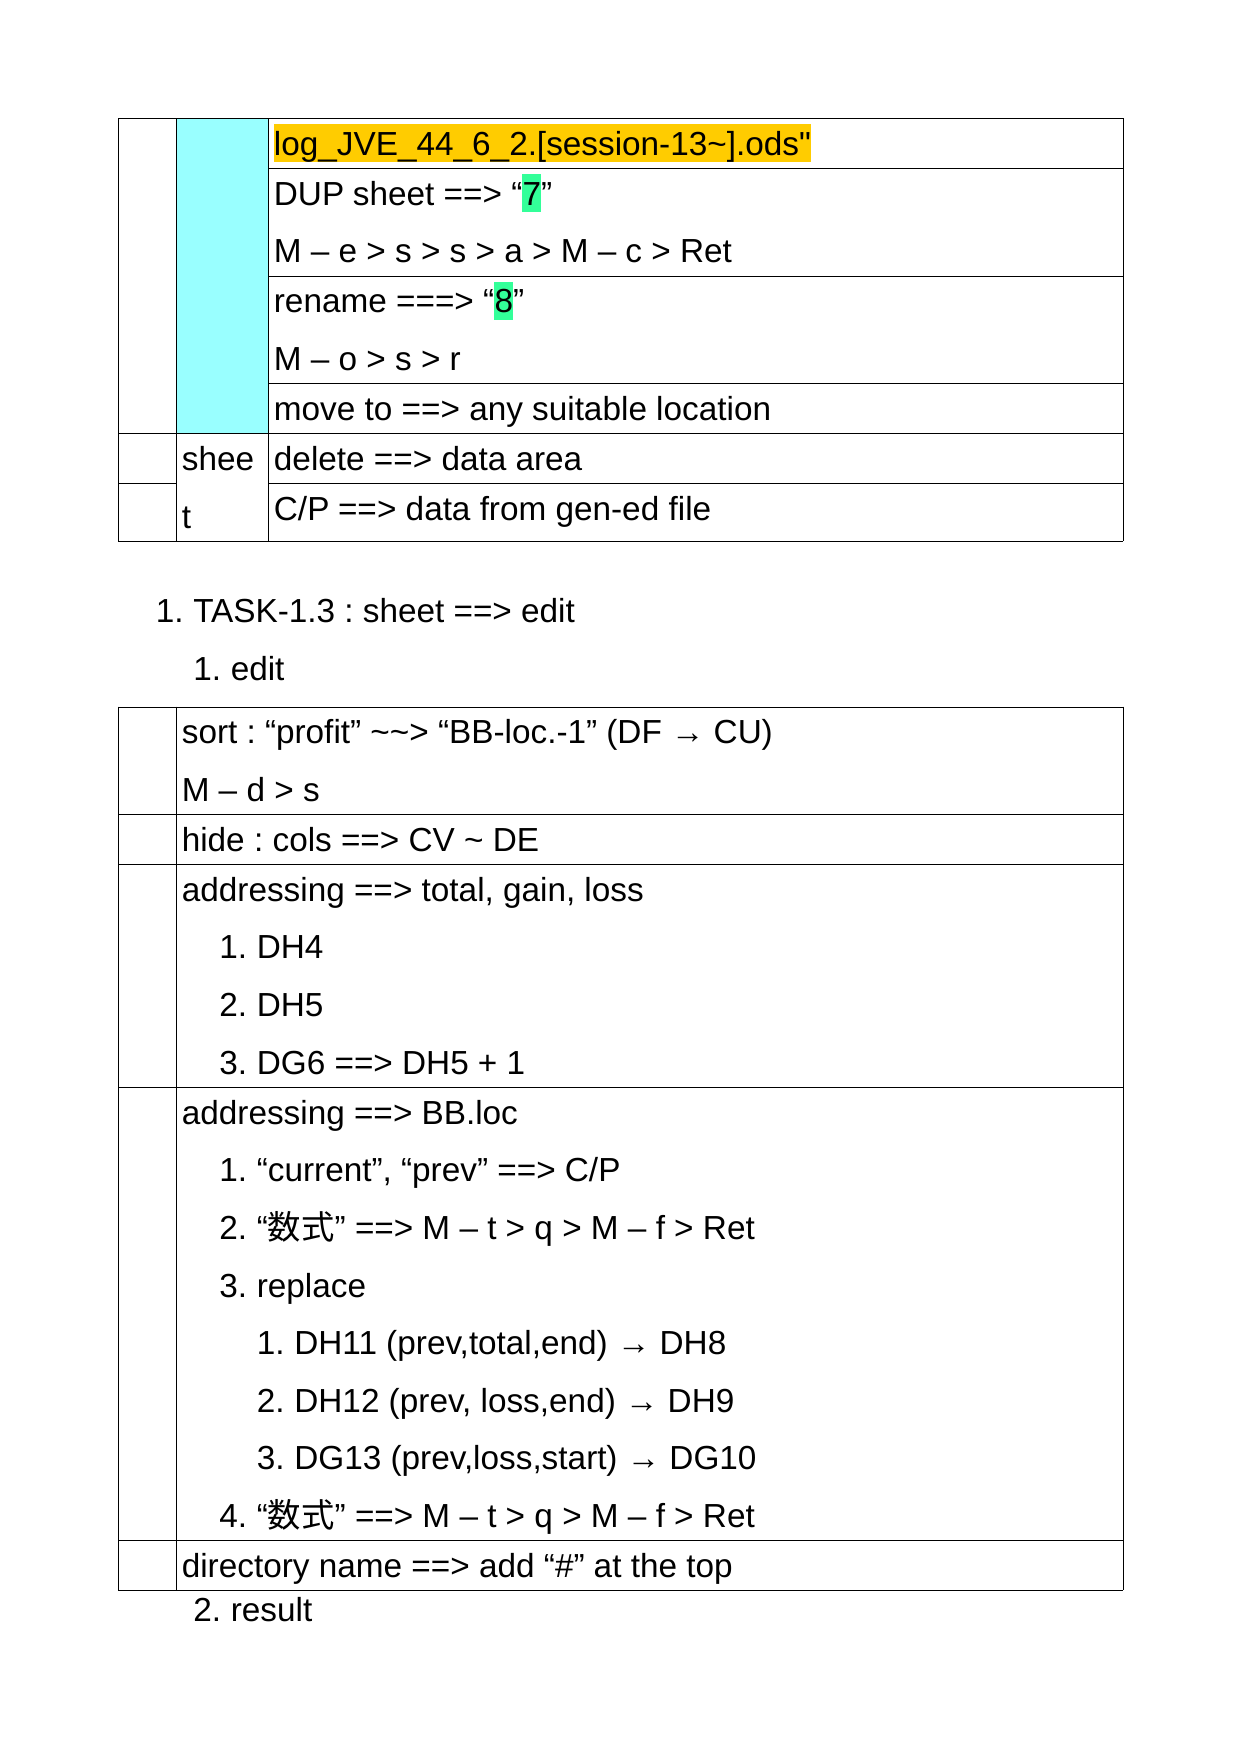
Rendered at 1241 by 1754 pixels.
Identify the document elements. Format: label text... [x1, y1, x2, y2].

table_cell [119, 1088, 176, 1540]
table_header sort : “profit” ~~> “BB-loc.-1” (DF → CU) M – d > s [177, 708, 1123, 814]
table_header [119, 708, 176, 814]
table_cell directory name ==> add “#” at the top [177, 1541, 1123, 1590]
table_cell sheet [177, 434, 268, 541]
table_cell move to ==> any suitable location [269, 384, 1123, 433]
list result [193, 1591, 1122, 1629]
table_cell C/P ==> data from gen-ed file [269, 484, 1123, 541]
list edit [193, 649, 1122, 687]
table_cell DUP sheet ==> “7” M – e > s > s > a > M – c > Ret [269, 169, 1123, 276]
table_cell delete ==> data area [269, 434, 1123, 483]
table_cell [119, 1541, 176, 1590]
table_cell [119, 434, 176, 483]
table_cell addressing ==> BB.loc “current”, “prev” ==> C/P “数式” ==> M – t > q > M – f > Ret replace DH11 (prev,total,end) → DH8 DH12 (prev, loss,end) → DH9 DG13 (prev,loss,start) → DG10 “数式” ==> M – t > q > M – f > Ret [177, 1088, 1123, 1540]
table_cell [119, 815, 176, 864]
table_cell rename ===> “8” M – o > s > r [269, 277, 1123, 383]
table_cell addressing ==> total, gain, loss DH4 DH5 DG6 ==> DH5 + 1 [177, 865, 1123, 1087]
table_cell [119, 865, 176, 1087]
table_cell hide : cols ==> CV ~ DE [177, 815, 1123, 864]
list TASK-1.3 : sheet ==> edit [156, 591, 1122, 630]
table_cell [119, 484, 176, 541]
table_header [119, 119, 176, 433]
table_header [177, 119, 268, 433]
table_cell log_JVE_44_6_2.[session-13~].ods" [269, 119, 1123, 168]
